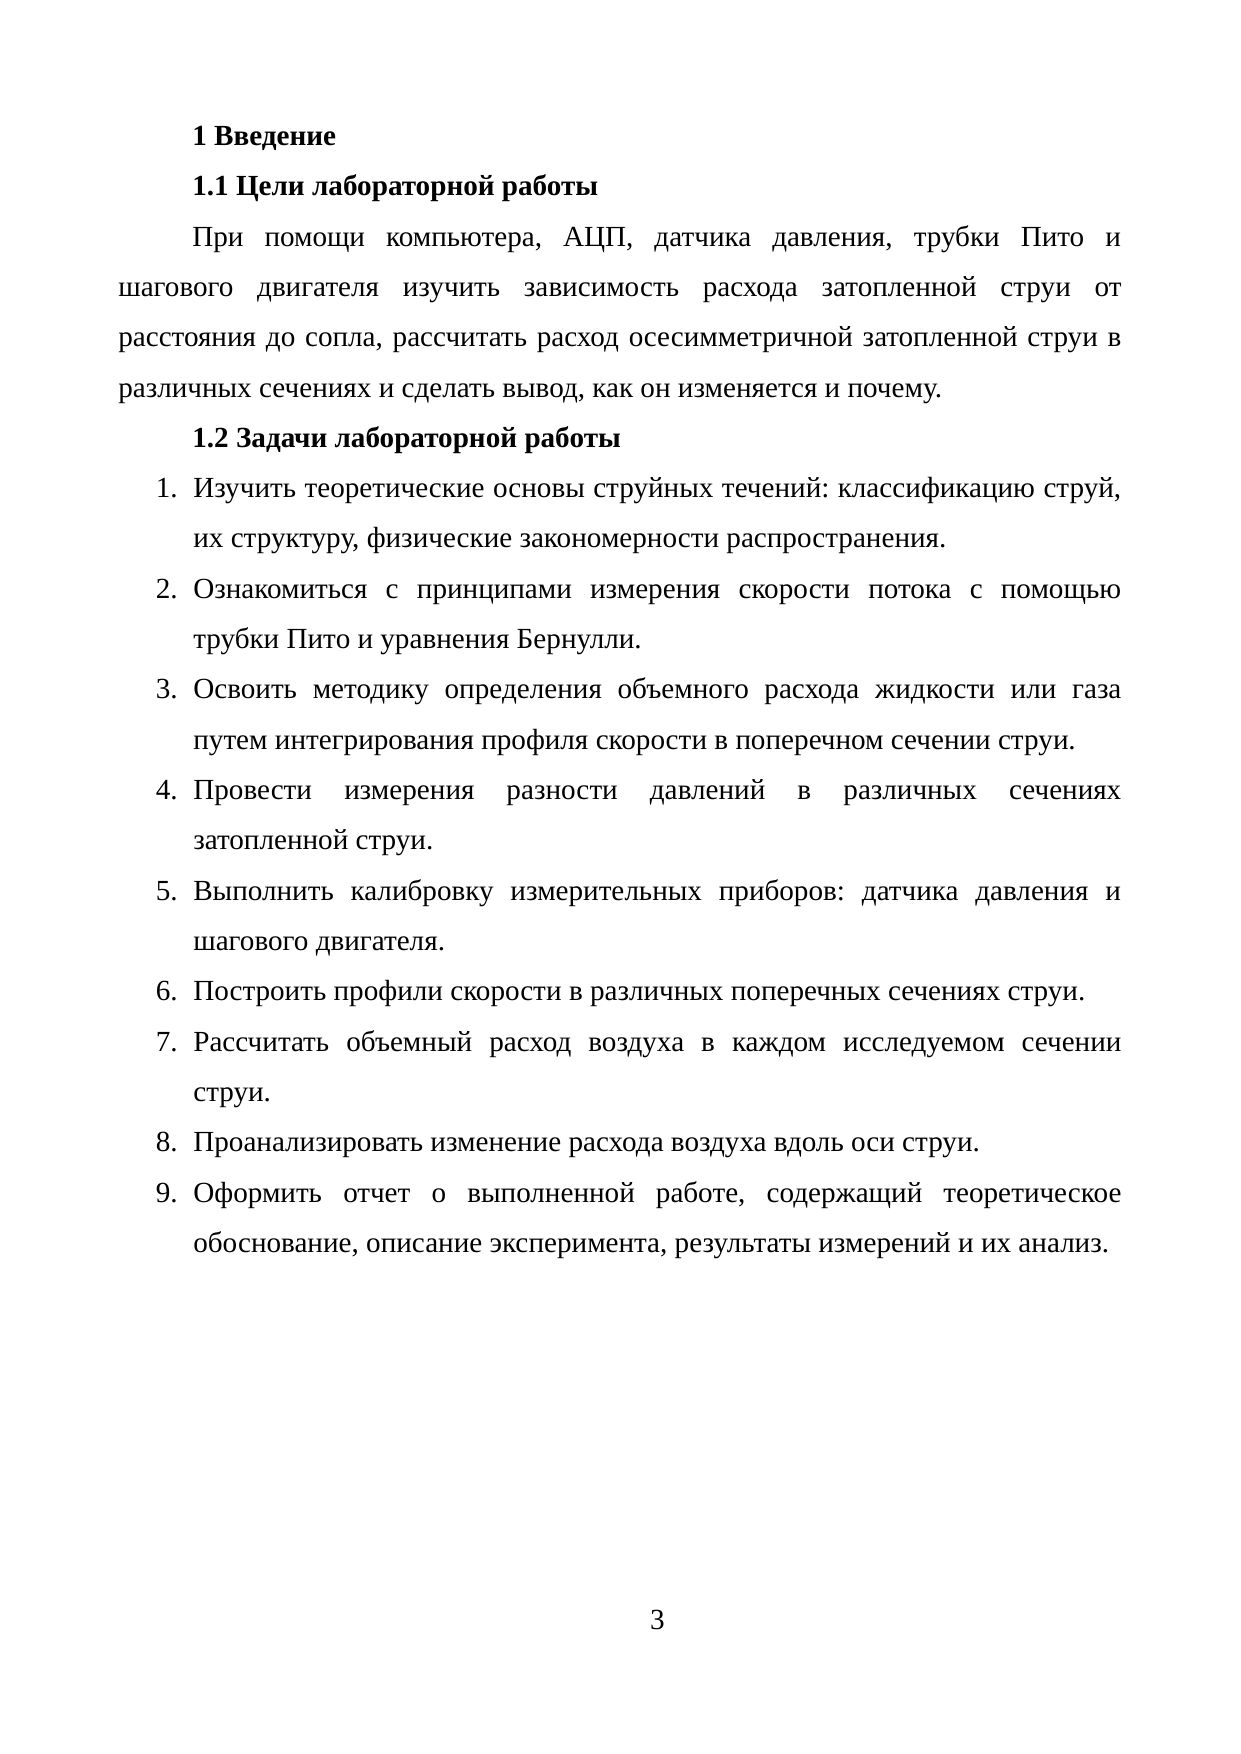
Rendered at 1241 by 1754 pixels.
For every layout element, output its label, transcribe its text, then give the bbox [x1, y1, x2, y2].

list Рассчитать объемный расход воздуха в каждом исследуемом сечении струи. [156, 1024, 1122, 1108]
subtitle Задачи лабораторной работы [118, 420, 1122, 453]
list Ознакомиться с принципами измерения скорости потока с помощью трубки Пито и уравнения Бернулли. [156, 571, 1122, 655]
list Построить профили скорости в различных поперечных сечениях струи. [156, 973, 1122, 1007]
list Освоить методику определения объемного расхода жидкости или газа путем интегрирования профиля скорости в поперечном сечении струи. [156, 672, 1122, 755]
list Выполнить калибровку измерительных приборов: датчика давления и шагового двигателя. [156, 873, 1122, 957]
list Оформить отчет о выполненной работе, содержащий теоретическое обоснование, описание эксперимента, результаты измерений и их анализ. [156, 1175, 1122, 1258]
text При помощи компьютера, АЦП, датчика давления, трубки Пито и шагового двигателя изучить зависимость расхода затопленной струи от расстояния до сопла, рассчитать расход осесимметричной затопленной струи в различных сечениях и сделать вывод, как он изменяется и почему. [118, 219, 1122, 403]
list Проанализировать изменение расхода воздуха вдоль оси струи. [156, 1124, 1122, 1158]
list Провести измерения разности давлений в различных сечениях затопленной струи. [156, 772, 1122, 856]
list Изучить теоретические основы струйных течений: классификацию струй, их структуру, физические закономерности распространения. [156, 470, 1122, 554]
subtitle Введение [118, 118, 1122, 152]
subtitle Цели лабораторной работы [118, 168, 1122, 202]
